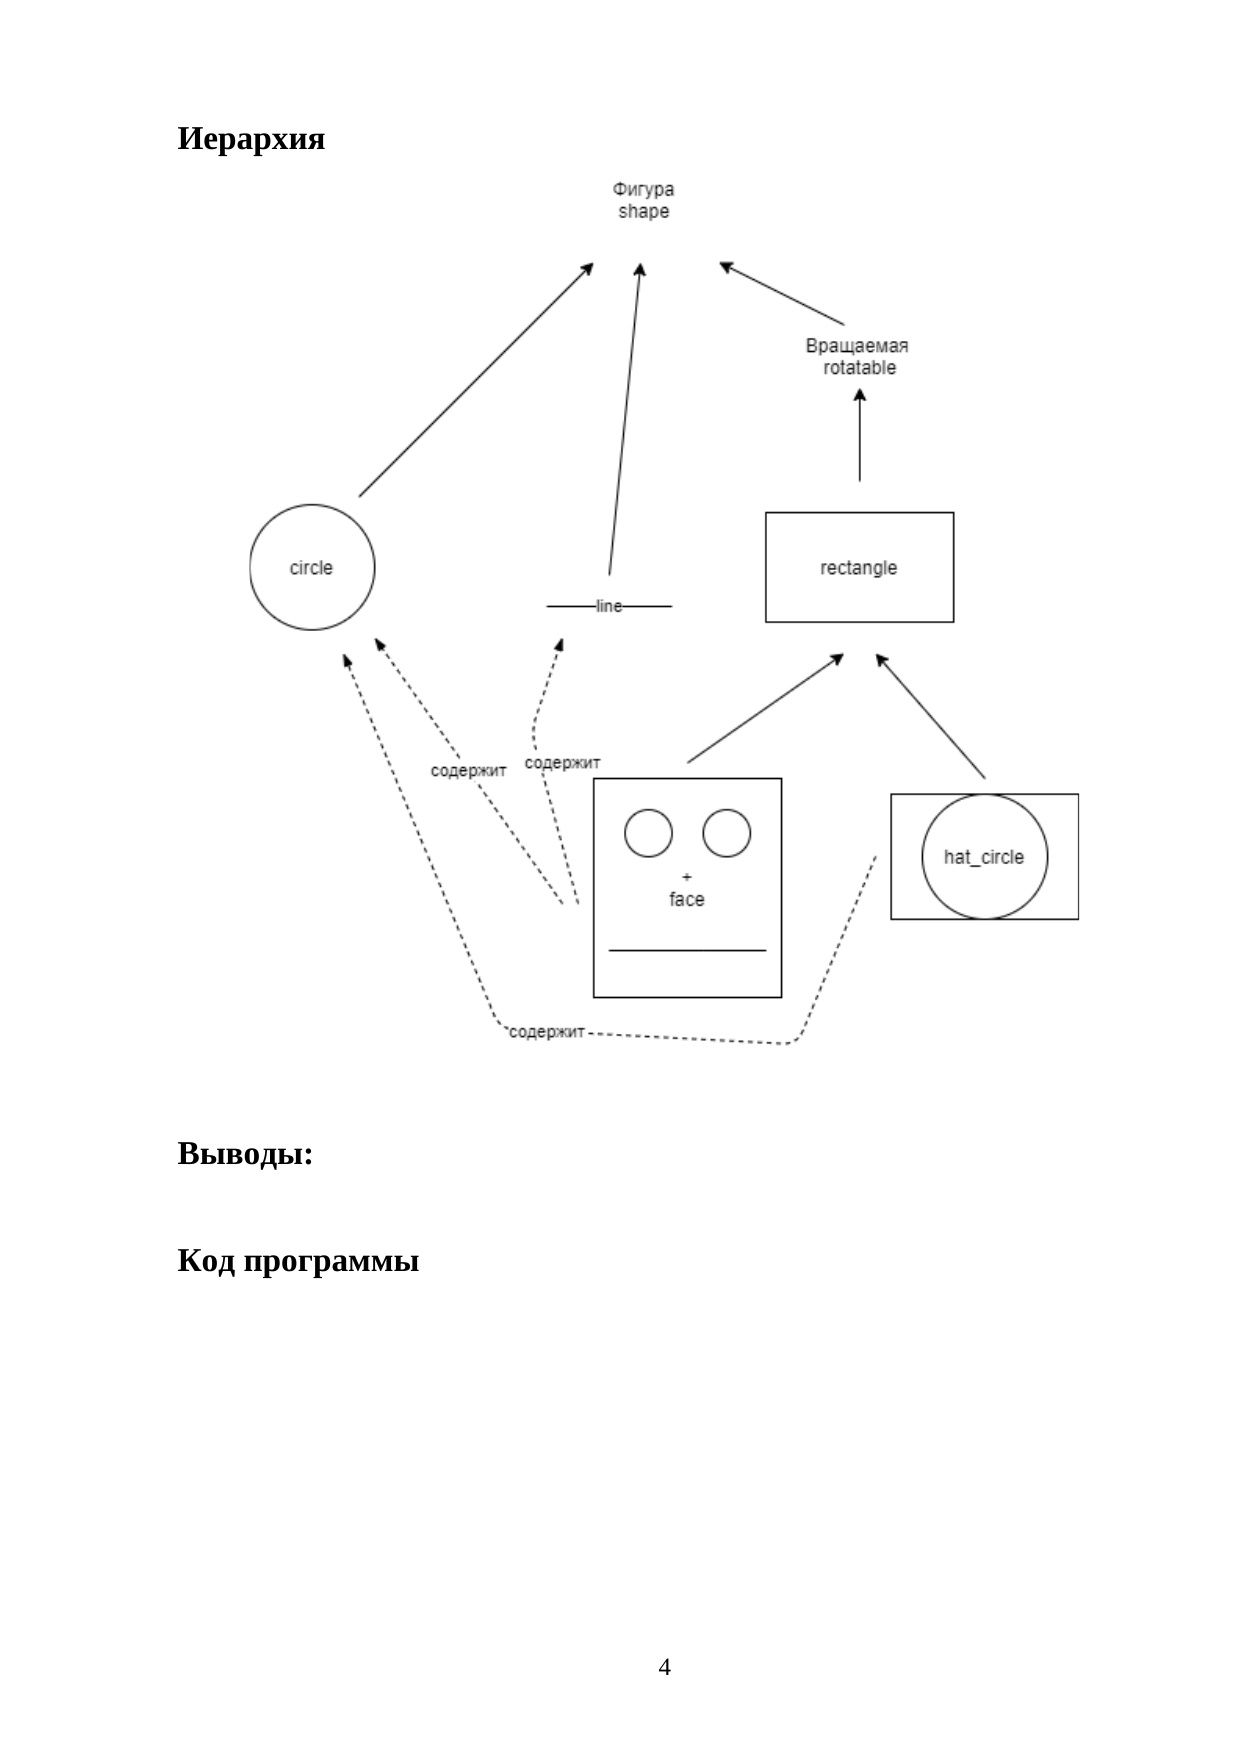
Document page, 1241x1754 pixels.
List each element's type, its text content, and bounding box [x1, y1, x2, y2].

subtitle Выводы: [177, 1133, 1152, 1171]
subtitle Иерархия [177, 118, 1152, 156]
subtitle Код программы [177, 1240, 1152, 1278]
picture [249, 168, 1080, 1058]
